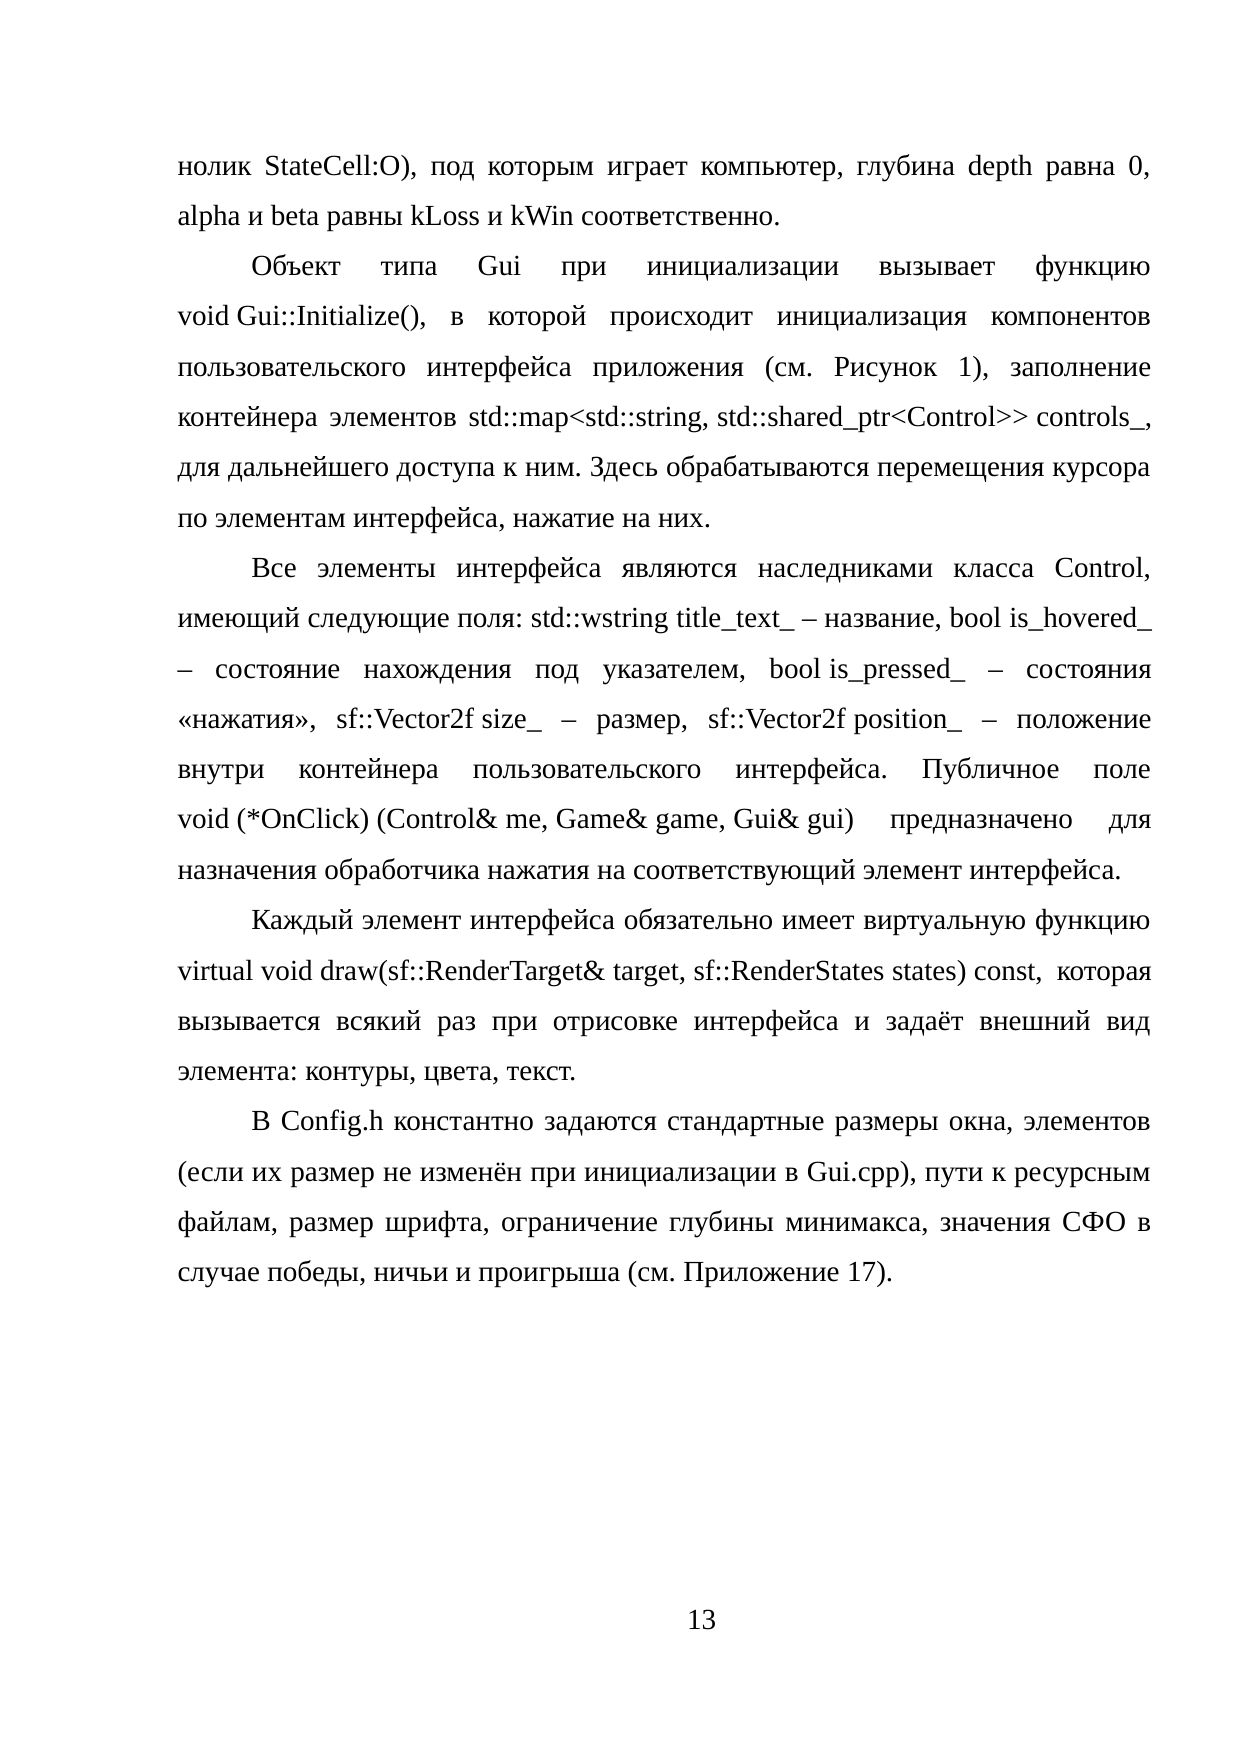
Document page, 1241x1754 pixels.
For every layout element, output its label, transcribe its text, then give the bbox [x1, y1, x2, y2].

text Все элементы интерфейса являются наследниками класса Control, имеющий следующие поля: std::wstring title_text_ – название, bool is_hovered_ – состояние нахождения под указателем, bool is_pressed_ – состояния «нажатия», sf::Vector2f size_ – размер, sf::Vector2f position_ – положение внутри контейнера пользовательского интерфейса. Публичное поле void (*OnClick) (Control& me, Game& game, Gui& gui) предназначено для назначения обработчика нажатия на соответствующий элемент интерфейса. [177, 550, 1152, 886]
text нолик StateCell:O), под которым играет компьютер, глубина depth равна 0, alpha и beta равны kLoss и kWin соответственно. [177, 148, 1152, 231]
text В Config.h константно задаются стандартные размеры окна, элементов (если их размер не изменён при инициализации в Gui.cpp), пути к ресурсным файлам, размер шрифта, ограничение глубины минимакса, значения СФО в случае победы, ничьи и проигрыша (см. Приложение 17). [177, 1103, 1152, 1288]
text Объект типа Gui при инициализации вызывает функцию void Gui::Initialize(), в которой происходит инициализация компонентов пользовательского интерфейса приложения (см. Рисунок 1), заполнение контейнера элементов std::map<std::string, std::shared_ptr<Control>> controls_, для дальнейшего доступа к ним. Здесь обрабатываются перемещения курсора по элементам интерфейса, нажатие на них. [177, 248, 1152, 533]
text Каждый элемент интерфейса обязательно имеет виртуальную функцию virtual void draw(sf::RenderTarget& target, sf::RenderStates states) const, которая вызывается всякий раз при отрисовке интерфейса и задаёт внешний вид элемента: контуры, цвета, текст. [177, 902, 1152, 1087]
